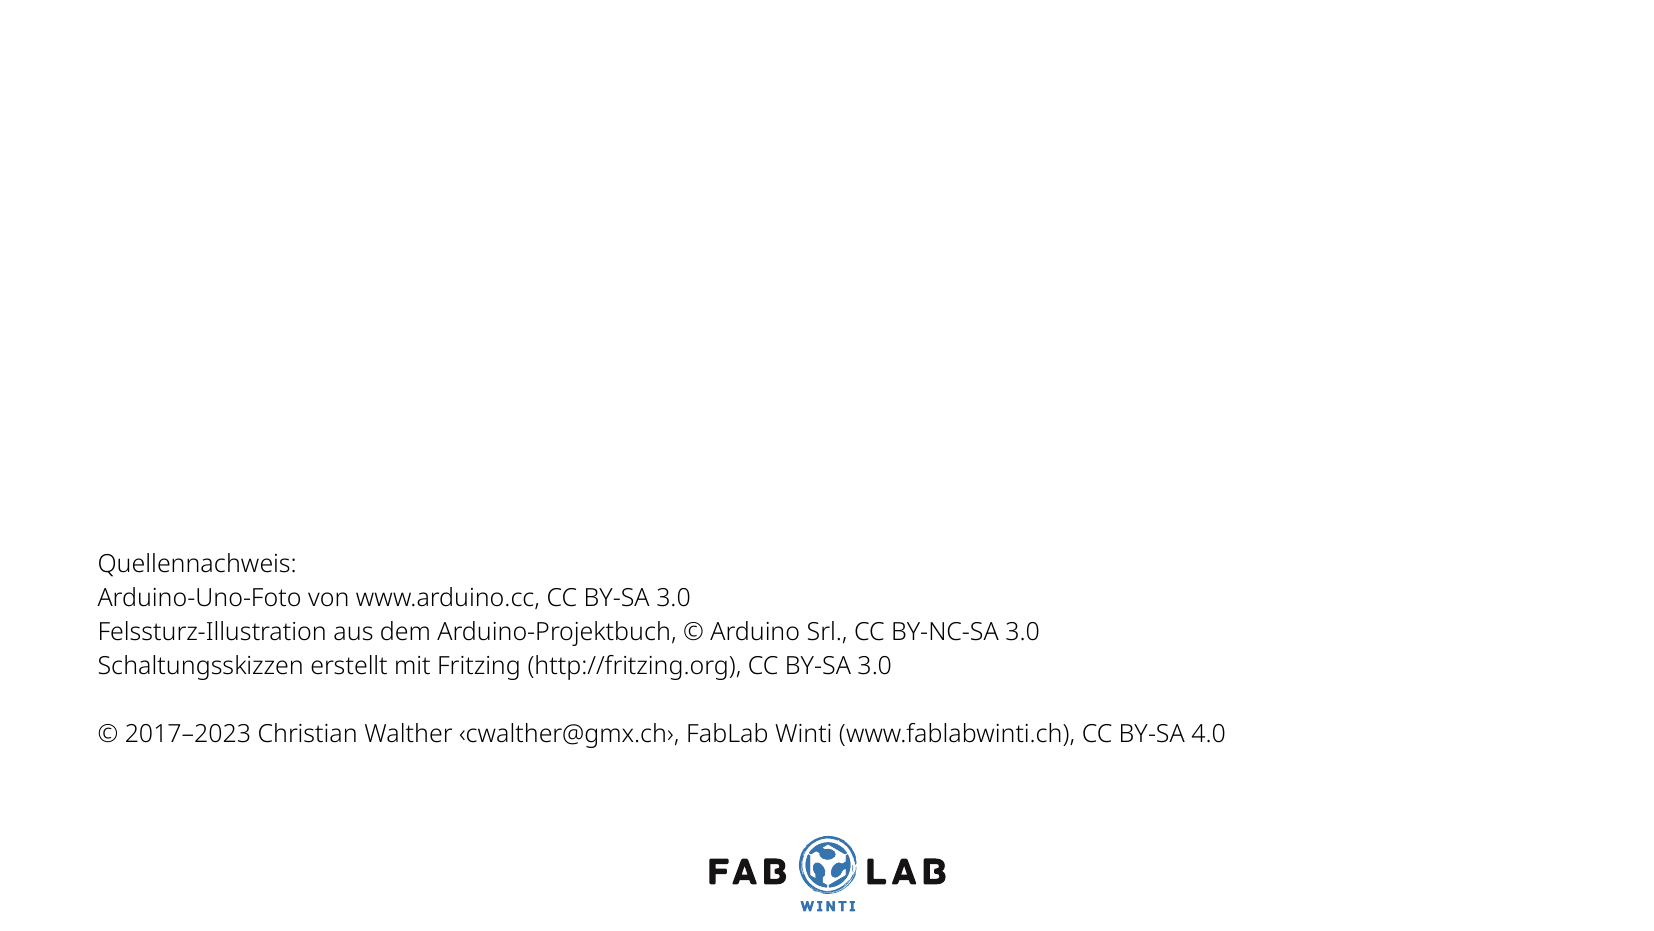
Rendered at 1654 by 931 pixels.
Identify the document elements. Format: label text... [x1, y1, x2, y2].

text_box Quellennachweis: Arduino-Uno-Foto von www.arduino.cc, CC BY-SA 3.0 Felssturz-Illustration aus dem Arduino-Projektbuch, © Arduino Srl., CC BY-NC-SA 3.0 Schaltungsskizzen erstellt mit Fritzing (http://fritzing.org), CC BY-SA 3.0 © 2017–2023 Christian Walther ‹cwalther@gmx.ch›, FabLab Winti (www.fablabwinti.ch), CC BY-SA 4.0 [82, 217, 1571, 758]
